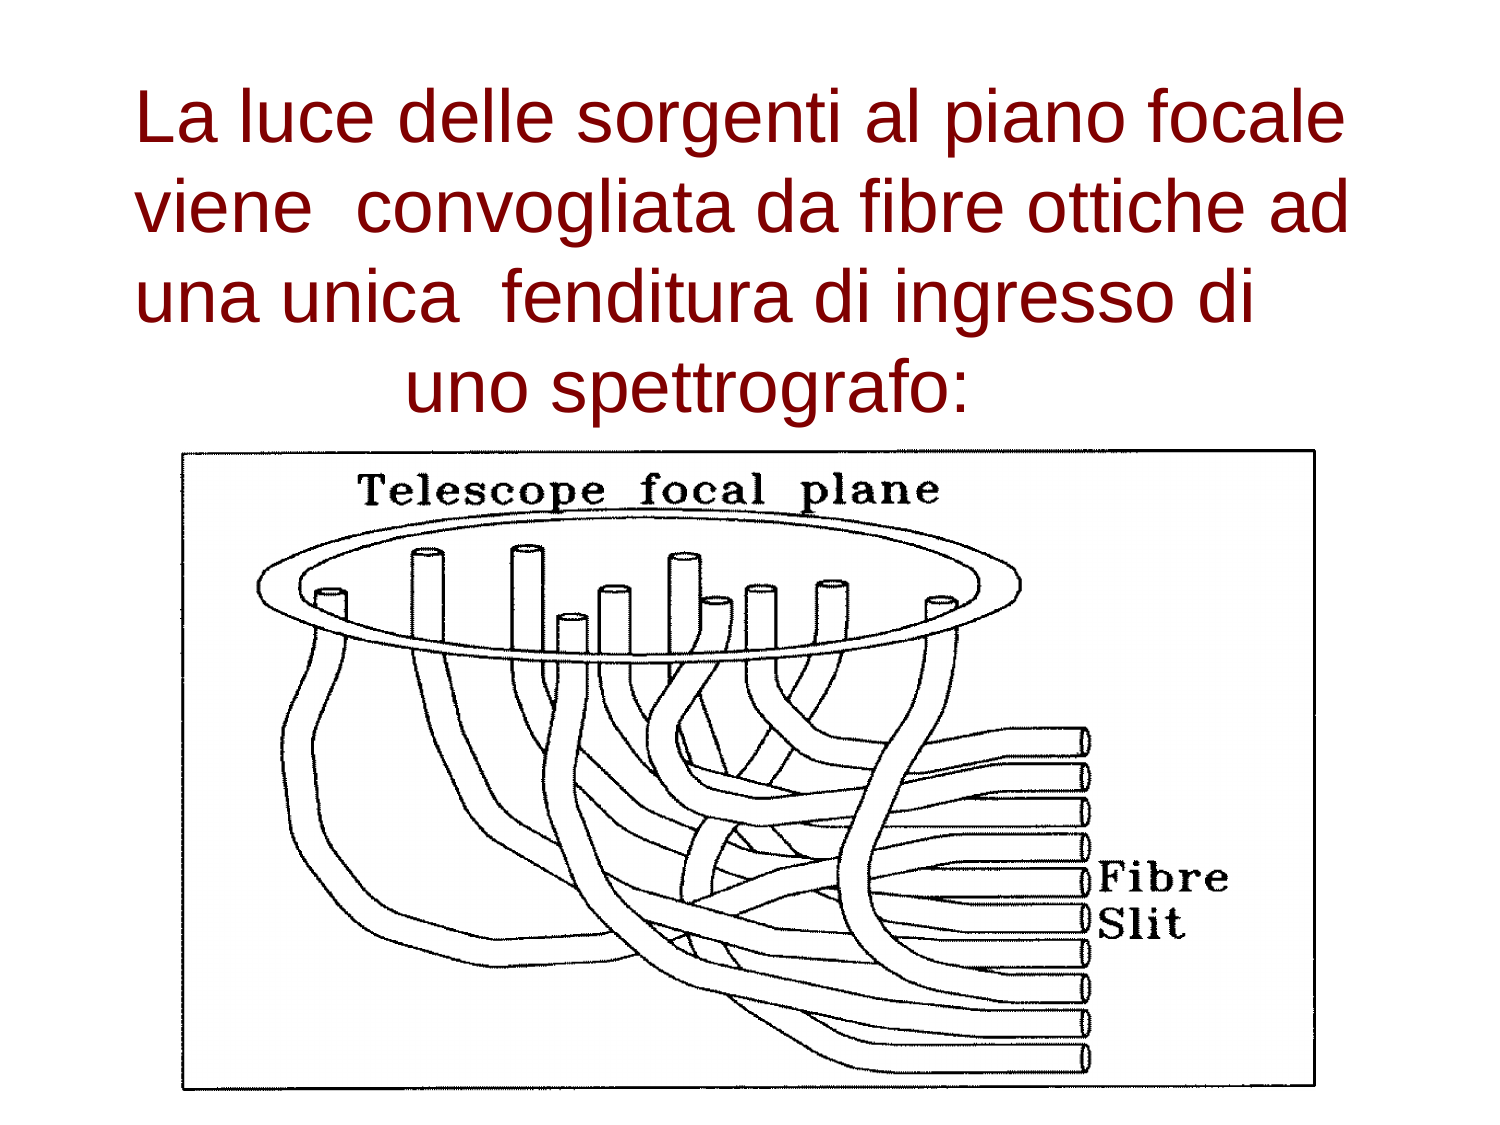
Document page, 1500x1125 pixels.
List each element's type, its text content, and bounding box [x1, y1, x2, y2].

picture [180, 449, 1316, 1091]
text_box La luce delle sorgenti al piano focale viene convogliata da fibre ottiche ad una unica fenditura di ingresso di uno spettrografo: [120, 60, 1396, 436]
